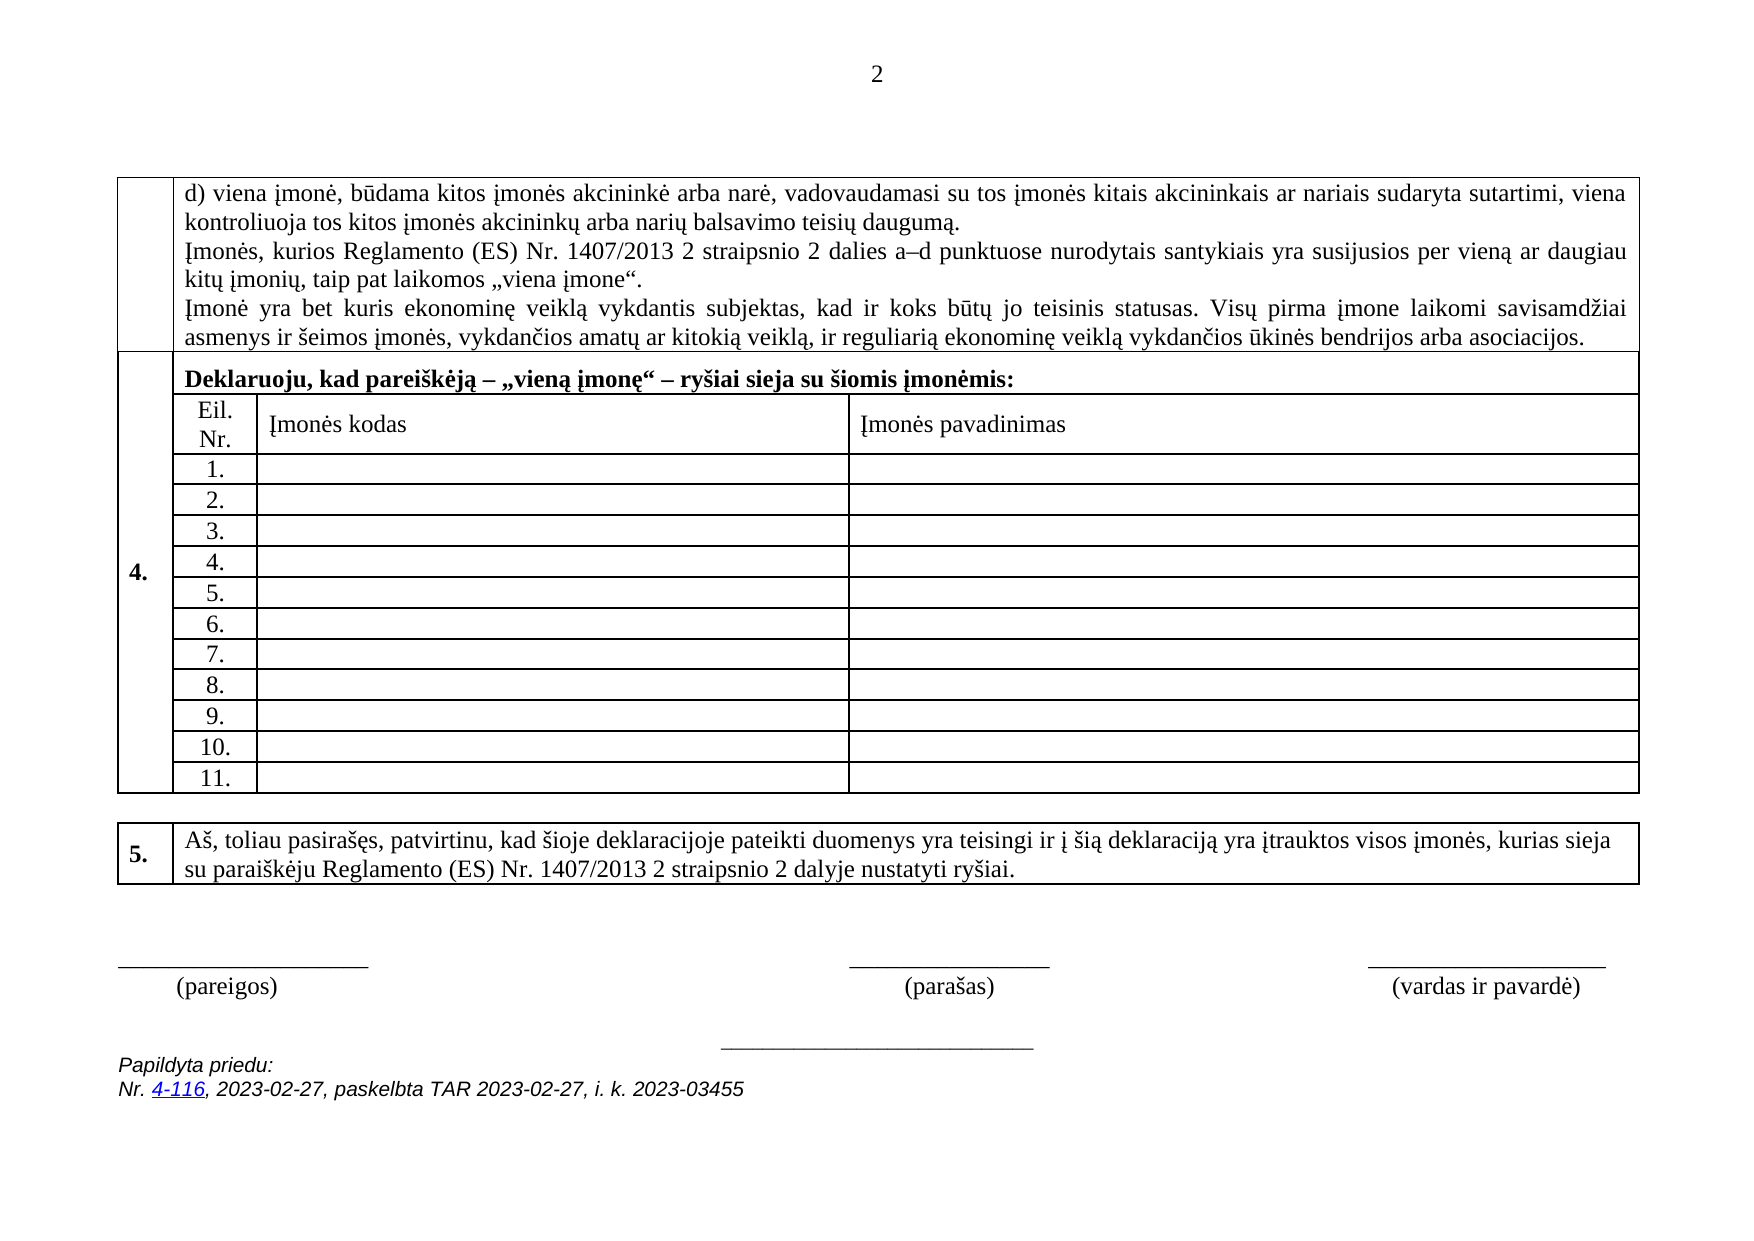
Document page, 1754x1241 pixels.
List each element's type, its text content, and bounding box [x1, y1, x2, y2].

text (pareigos) (parašas) (vardas ir pavardė) [118, 971, 1636, 1000]
table_cell Aš, toliau pasirašęs, patvirtinu, kad šioje deklaracijoje pateikti duomenys yra teisingi ir į šią deklaraciją yra įtrauktos visos įmonės, kurias sieja su paraiškėju Reglamento (ES) Nr. 1407/2013 2 straipsnio 2 dalyje nustatyti ryšiai. [174, 824, 1638, 883]
table_cell 8. [174, 670, 256, 699]
text Nr. 4-116, 2023-02-27, paskelbta TAR 2023-02-27, i. k. 2023-03455 [118, 1076, 1636, 1100]
table_cell [850, 732, 1638, 761]
table_cell 9. [174, 701, 256, 730]
table_cell [258, 732, 848, 761]
table_cell [258, 701, 848, 730]
table_cell Eil. Nr. [174, 395, 256, 452]
text Papildyta priedu: [118, 1052, 1636, 1076]
table_cell 7. [174, 640, 256, 668]
table_cell [258, 640, 848, 668]
table_cell 3. [174, 516, 256, 545]
table_cell [850, 701, 1638, 730]
table_cell Įmonės kodas [258, 395, 848, 452]
table_cell [258, 516, 848, 545]
table_cell 1. [174, 455, 256, 483]
table_cell [850, 763, 1638, 792]
table_cell 5. [119, 824, 172, 883]
table_cell [850, 640, 1638, 668]
table_cell 2. [174, 485, 256, 514]
table_cell Įmonės pavadinimas [850, 395, 1638, 452]
table_cell 5. [174, 578, 256, 607]
table_cell [850, 578, 1638, 607]
table_cell [850, 516, 1638, 545]
table_cell [850, 609, 1638, 637]
text ____________________ ________________ ___________________ [118, 942, 1636, 971]
table_cell [118, 178, 173, 351]
table_cell [850, 485, 1638, 514]
table_cell [850, 547, 1638, 576]
table_cell d) viena įmonė, būdama kitos įmonės akcininkė arba narė, vadovaudamasi su tos įmonės kitais akcininkais ar nariais sudaryta sutartimi, viena kontroliuoja tos kitos įmonės akcininkų arba narių balsavimo teisių daugumą. Įmonės, kurios Reglamento (ES) Nr. 1407/2013 2 straipsnio 2 dalies a–d punktuose nurodytais santykiais yra susijusios per vieną ar daugiau kitų įmonių, taip pat laikomos „viena įmone“. Įmonė yra bet kuris ekonominę veiklą vykdantis subjektas, kad ir koks būtų jo teisinis statusas. Visų pirma įmone laikomi savisamdžiai asmenys ir šeimos įmonės, vykdančios amatų ar kitokią veiklą, ir reguliarią ekonominę veiklą vykdančios ūkinės bendrijos arba asociacijos. [174, 178, 1639, 351]
table_cell 6. [174, 609, 256, 637]
table_cell [850, 455, 1638, 483]
table_cell [258, 547, 848, 576]
text ______________________________ [118, 1028, 1636, 1052]
table_cell 11. [174, 763, 256, 792]
table_cell 4. [119, 352, 172, 792]
table_cell [118, 794, 1639, 822]
table_cell [258, 485, 848, 514]
table_cell 4. [174, 547, 256, 576]
table_cell [258, 670, 848, 699]
table_cell 10. [174, 732, 256, 761]
table_cell [258, 578, 848, 607]
table_cell [850, 670, 1638, 699]
table_cell [258, 763, 848, 792]
table_cell Deklaruoju, kad pareiškėją – „vieną įmonę“ – ryšiai sieja su šiomis įmonėmis: [174, 352, 1638, 393]
table_cell [258, 609, 848, 637]
table_cell [258, 455, 848, 483]
